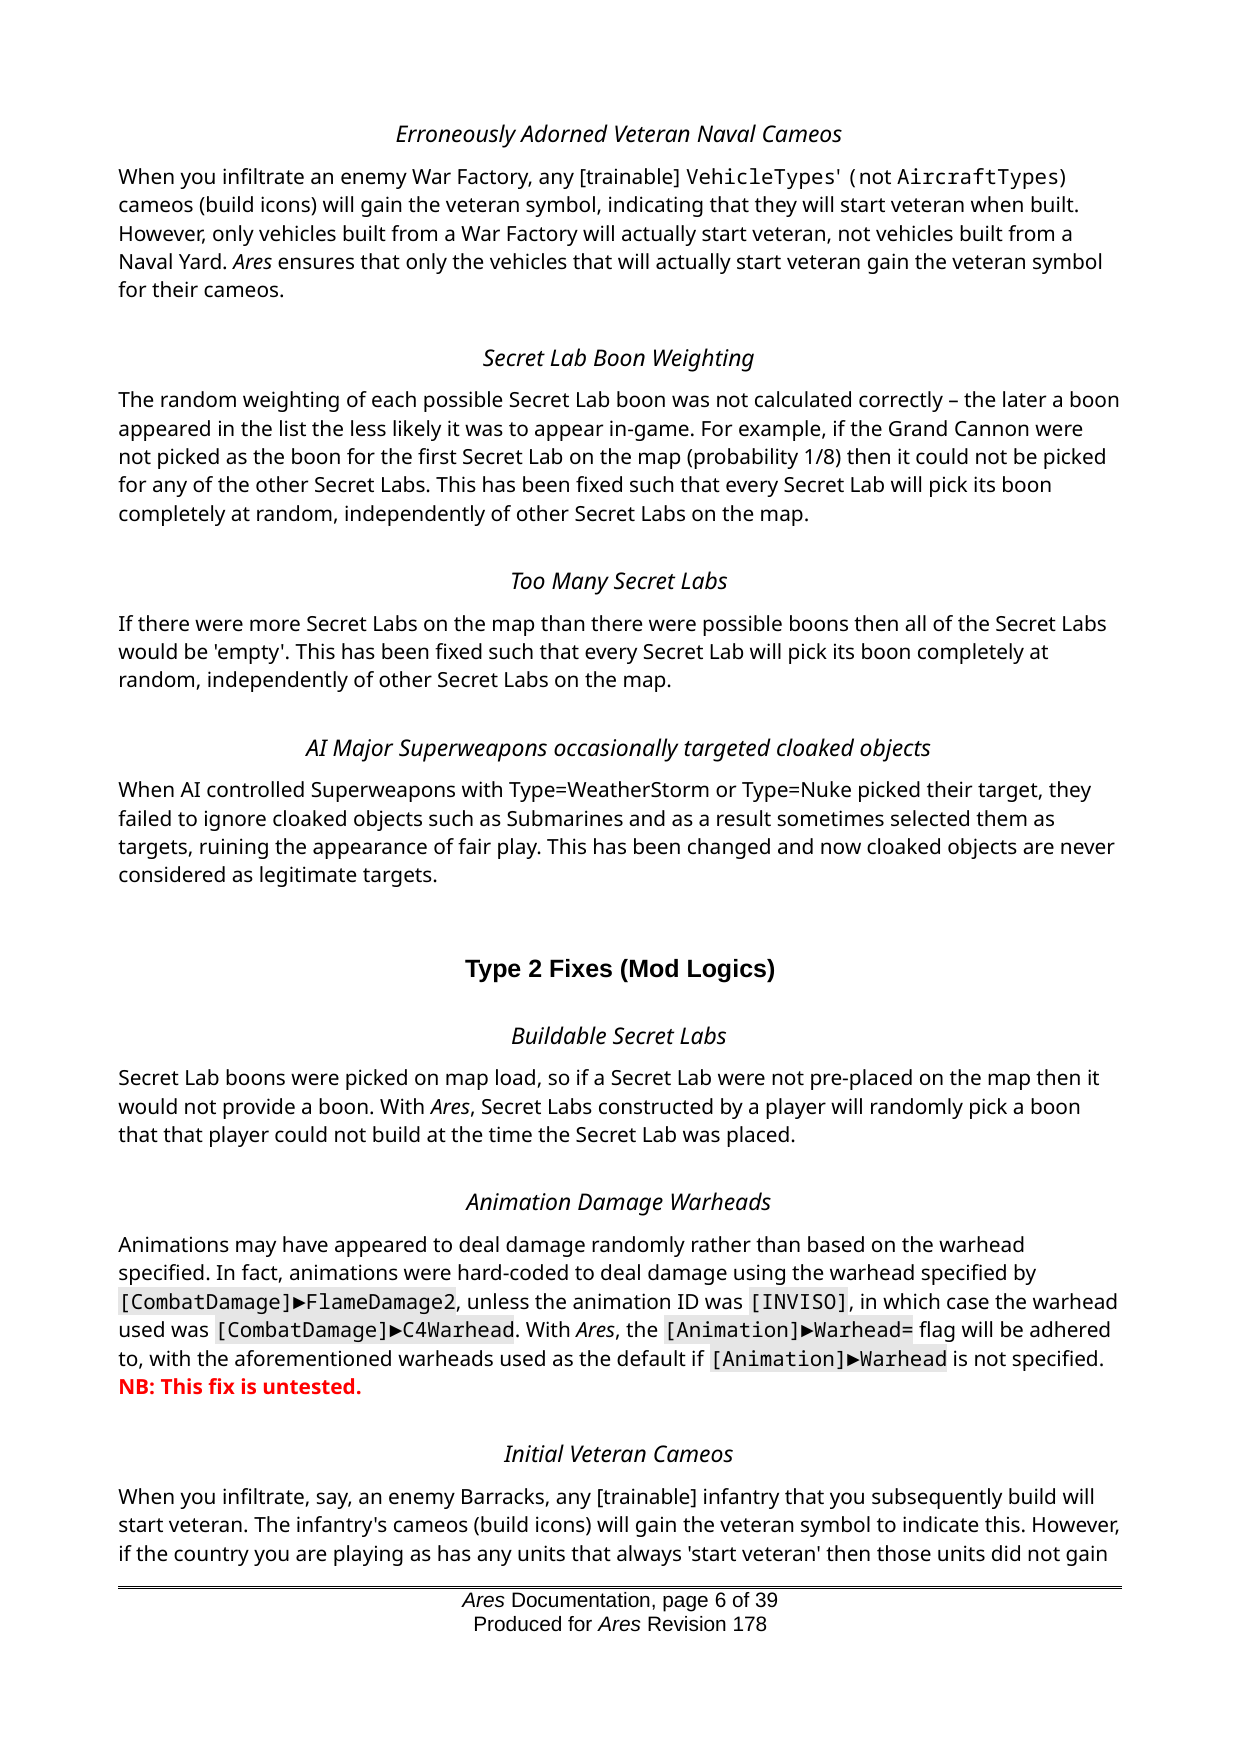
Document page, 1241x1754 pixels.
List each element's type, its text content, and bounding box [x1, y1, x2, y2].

text When AI controlled Superweapons with Type=WeatherStorm or Type=Nuke picked their target, they failed to ignore cloaked objects such as Submarines and as a result sometimes selected them as targets, ruining the appearance of fair play. This has been changed and now cloaked objects are never considered as legitimate targets. [118, 775, 1122, 889]
subtitle Initial Veteran Cameos [118, 1438, 1122, 1469]
text When you infiltrate an enemy War Factory, any [trainable] VehicleTypes' (not AircraftTypes) cameos (build icons) will gain the veteran symbol, indicating that they will start veteran when built. However, only vehicles built from a War Factory will actually start veteran, not vehicles built from a Naval Yard. Ares ensures that only the vehicles that will actually start veteran gain the veteran symbol for their cameos. [118, 162, 1122, 304]
subtitle AI Major Superweapons occasionally targeted cloaked objects [118, 732, 1122, 763]
text When you infiltrate, say, an enemy Barracks, any [trainable] infantry that you subsequently build will start veteran. The infantry's cameos (build icons) will gain the veteran symbol to indicate this. However, if the country you are playing as has any units that always 'start veteran' then those units did not gain [118, 1482, 1122, 1567]
subtitle Secret Lab Boon Weighting [118, 342, 1122, 373]
subtitle Buildable Secret Labs [118, 1020, 1122, 1051]
text Animations may have appeared to deal damage randomly rather than based on the warhead specified. In fact, animations were hard-coded to deal damage using the warhead specified by [CombatDamage]►FlameDamage2, unless the animation ID was [INVISO], in which case the warhead used was [CombatDamage]►C4Warhead. With Ares, the [Animation]►Warhead= flag will be adhered to, with the aforementioned warheads used as the default if [Animation]►Warhead is not specified. NB: This fix is untested. [118, 1230, 1122, 1401]
text The random weighting of each possible Secret Lab boon was not calculated correctly – the later a boon appeared in the list the less likely it was to appear in-game. For example, if the Grand Cannon were not picked as the boon for the first Secret Lab on the map (probability 1/8) then it could not be picked for any of the other Secret Labs. This has been fixed such that every Secret Lab will pick its boon completely at random, independently of other Secret Labs on the map. [118, 385, 1122, 527]
subtitle Type 2 Fixes (Mod Logics) [118, 954, 1122, 983]
text Secret Lab boons were picked on map load, so if a Secret Lab were not pre-placed on the map then it would not provide a boon. With Ares, Secret Labs constructed by a player will randomly pick a boon that that player could not build at the time the Secret Lab was placed. [118, 1063, 1122, 1149]
subtitle Erroneously Adorned Veteran Naval Cameos [118, 118, 1122, 149]
text If there were more Secret Labs on the map than there were possible boons then all of the Secret Labs would be 'empty'. This has been fixed such that every Secret Lab will pick its boon completely at random, independently of other Secret Labs on the map. [118, 609, 1122, 694]
subtitle Animation Damage Warheads [118, 1186, 1122, 1218]
subtitle Too Many Secret Labs [118, 565, 1122, 596]
